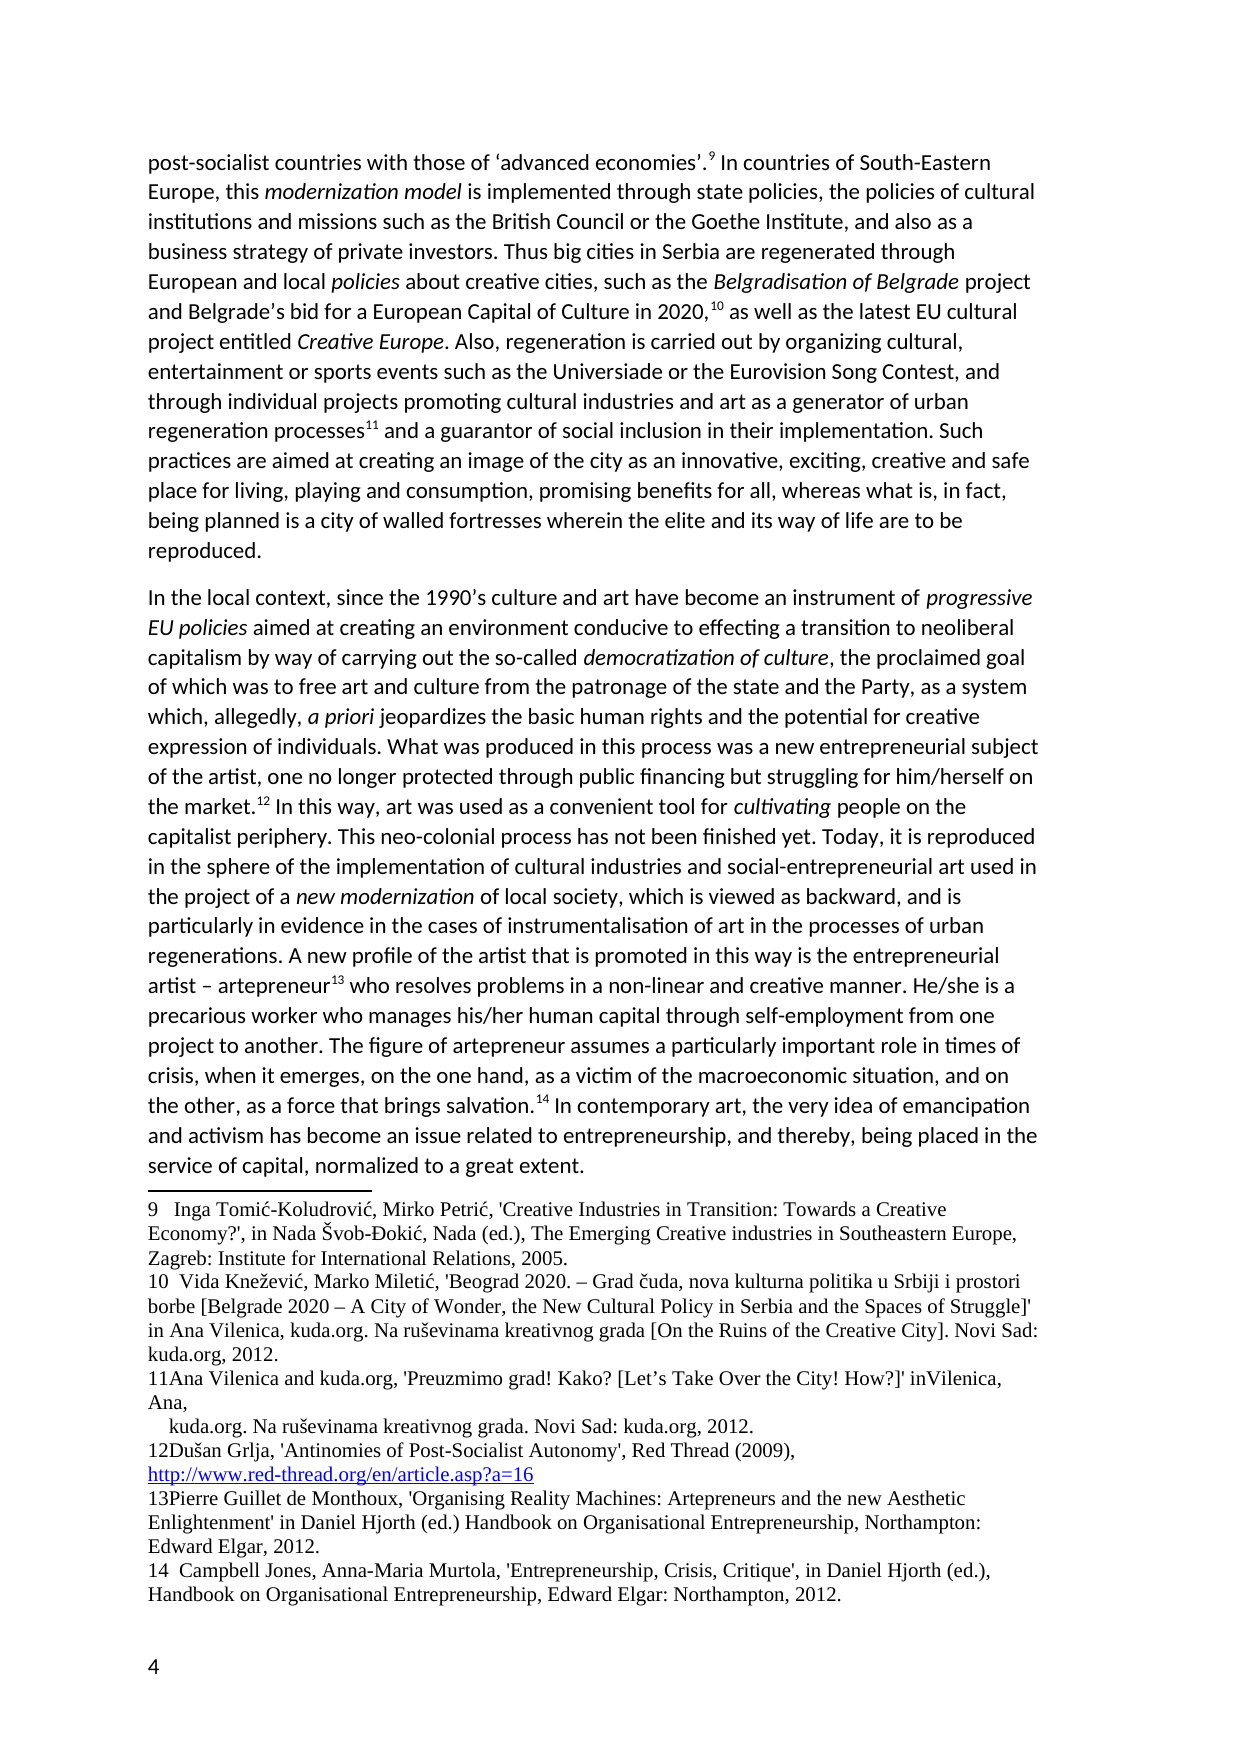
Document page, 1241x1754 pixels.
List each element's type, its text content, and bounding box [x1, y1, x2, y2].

text In the local context, since the 1990’s culture and art have become an instrument of progressive EU policies aimed at creating an environment conducive to effecting a transition to neoliberal capitalism by way of carrying out the so-called democratization of culture, the proclaimed goal of which was to free art and culture from the patronage of the state and the Party, as a system which, allegedly, a priori jeopardizes the basic human rights and the potential for creative expression of individuals. What was produced in this process was a new entrepreneurial subject of the artist, one no longer protected through public financing but struggling for him/herself on the market. In this way, art was used as a convenient tool for cultivating people on the capitalist periphery. This neo-colonial process has not been finished yet. Today, it is reproduced in the sphere of the implementation of cultural industries and social-entrepreneurial art used in the project of a new modernization of local society, which is viewed as backward, and is particularly in evidence in the cases of instrumentalisation of art in the processes of urban regenerations. A new profile of the artist that is promoted in this way is the entrepreneurial artist – artepreneur who resolves problems in a non-linear and creative manner. He/she is a precarious worker who manages his/her human capital through self-employment from one project to another. The figure of artepreneur assumes a particularly important role in times of crisis, when it emerges, on the one hand, as a victim of the macroeconomic situation, and on the other, as a force that brings salvation. In contemporary art, the very idea of emancipation and activism has become an issue related to entrepreneurship, and thereby, being placed in the service of capital, normalized to a great extent. [148, 583, 1043, 1179]
text post-socialist countries with those of ‘advanced economies’. In countries of South-Eastern Europe, this modernization model is implemented through state policies, the policies of cultural institutions and missions such as the British Council or the Goethe Institute, and also as a business strategy of private investors. Thus big cities in Serbia are regenerated through European and local policies about creative cities, such as the Belgradisation of Belgrade project and Belgrade’s bid for a European Capital of Culture in 2020, as well as the latest EU cultural project entitled Creative Europe. Also, regeneration is carried out by organizing cultural, entertainment or sports events such as the Universiade or the Eurovision Song Contest, and through individual projects promoting cultural industries and art as a generator of urban regeneration processes and a guarantor of social inclusion in their implementation. Such practices are aimed at creating an image of the city as an innovative, exciting, creative and safe place for living, playing and consumption, promising benefits for all, whereas what is, in fact, being planned is a city of walled fortresses wherein the elite and its way of life are to be reproduced. [148, 148, 1043, 564]
text Campbell Jones, Anna-Maria Murtola, 'Entrepreneurship, Crisis, Critique', in Daniel Hjorth (ed.), Handbook on Organisational Entrepreneurship, Edward Elgar: Northampton, 2012. [148, 1558, 1043, 1606]
text Pierre Guillet de Monthoux, 'Organising Reality Machines: Artepreneurs and the new Aesthetic Enlightenment' in Daniel Hjorth (ed.) Handbook on Organisational Entrepreneurship, Northampton: Edward Elgar, 2012. [148, 1486, 1043, 1558]
text Inga Tomić-Koludrović, Mirko Petrić, 'Creative Industries in Transition: Towards a Creative Economy?', in Nada Švob-Đokić, Nada (ed.), The Emerging Creative industries in Southeastern Europe, Zagreb: Institute for International Relations, 2005. [148, 1197, 1043, 1269]
text kuda.org. Na ruševinama kreativnog grada. Novi Sad: kuda.org, 2012. [148, 1414, 1043, 1438]
text Dušan Grlja, 'Antinomies of Post-Socialist Autonomy', Red Thread (2009), http://www.red-thread.org/en/article.asp?a=16 [148, 1438, 1043, 1486]
text Ana Vilenica and kuda.org, 'Preuzmimo grad! Kako? [Let’s Take Over the City! How?]' inVilenica, Ana, [148, 1366, 1043, 1414]
text Vida Knežević, Marko Miletić, 'Beograd 2020. – Grad čuda, nova kulturna politika u Srbiji i prostori borbe [Belgrade 2020 – A City of Wonder, the New Cultural Policy in Serbia and the Spaces of Struggle]' in Ana Vilenica, kuda.org. Na ruševinama kreativnog grada [On the Ruins of the Creative City]. Novi Sad: kuda.org, 2012. [148, 1269, 1043, 1366]
